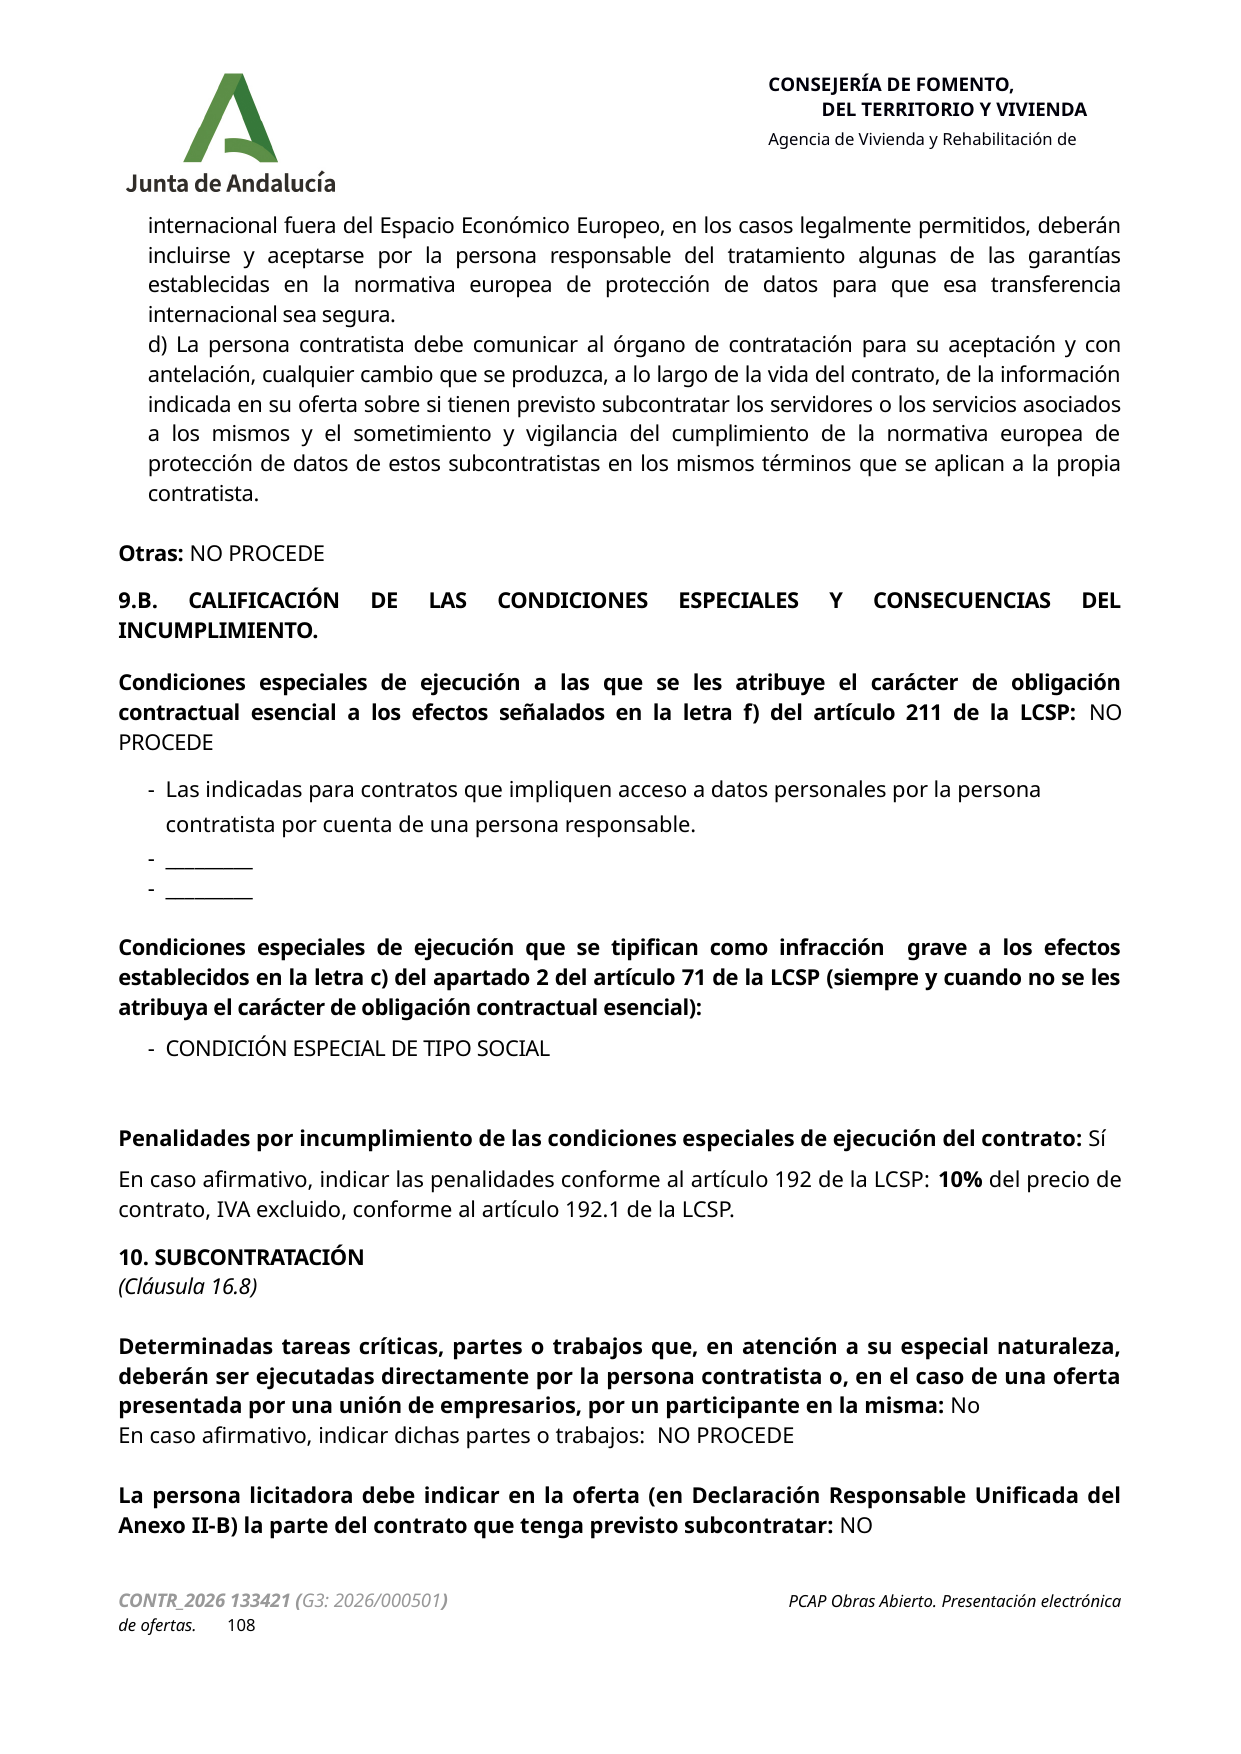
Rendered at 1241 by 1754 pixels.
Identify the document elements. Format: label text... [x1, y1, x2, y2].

text Penalidades por incumplimiento de las condiciones especiales de ejecución del contrato: Sí [118, 1123, 1122, 1152]
text - _________ [148, 872, 1122, 902]
text Condiciones especiales de ejecución a las que se les atribuye el carácter de obligación contractual esencial a los efectos señalados en la letra f) del artículo 211 de la LCSP: NO PROCEDE [118, 667, 1122, 757]
text (Cláusula 16.8) [118, 1271, 1122, 1301]
picture [106, 57, 355, 208]
text Determinadas tareas críticas, partes o trabajos que, en atención a su especial naturaleza, deberán ser ejecutadas directamente por la persona contratista o, en el caso de una oferta presentada por una unión de empresarios, por un participante en la misma: No [118, 1331, 1122, 1420]
text - _________ [148, 843, 1122, 872]
text 10. SUBCONTRATACIÓN [118, 1241, 1122, 1271]
text Otras: NO PROCEDE [118, 537, 1122, 567]
text - Las indicadas para contratos que impliquen acceso a datos personales por la persona contratista por cuenta de una persona responsable. [148, 774, 1122, 838]
text Condiciones especiales de ejecución que se tipifican como infracción grave a los efectos establecidos en la letra c) del apartado 2 del artículo 71 de la LCSP (siempre y cuando no se les atribuya el carácter de obligación contractual esencial): [118, 932, 1122, 1021]
text La persona licitadora debe indicar en la oferta (en Declaración Responsable Unificada del Anexo II-B) la parte del contrato que tenga previsto subcontratar: NO [118, 1480, 1122, 1539]
text En caso afirmativo, indicar dichas partes o trabajos: NO PROCEDE [118, 1420, 1122, 1450]
text internacional fuera del Espacio Económico Europeo, en los casos legalmente permitidos, deberán incluirse y aceptarse por la persona responsable del tratamiento algunas de las garantías establecidas en la normativa europea de protección de datos para que esa transferencia internacional sea segura. [148, 210, 1122, 329]
text En caso afirmativo, indicar las penalidades conforme al artículo 192 de la LCSP: 10% del precio de contrato, IVA excluido, conforme al artículo 192.1 de la LCSP. [118, 1164, 1122, 1224]
text d) La persona contratista debe comunicar al órgano de contratación para su aceptación y con antelación, cualquier cambio que se produzca, a lo largo de la vida del contrato, de la información indicada en su oferta sobre si tienen previsto subcontratar los servidores o los servicios asociados a los mismos y el sometimiento y vigilancia del cumplimiento de la normativa europea de protección de datos de estos subcontratistas en los mismos términos que se aplican a la propia contratista. [148, 329, 1122, 508]
text - CONDICIÓN ESPECIAL DE TIPO SOCIAL [148, 1033, 1122, 1063]
text 9.B. CALIFICACIÓN DE LAS CONDICIONES ESPECIALES Y CONSECUENCIAS DEL INCUMPLIMIENTO. [118, 585, 1122, 644]
